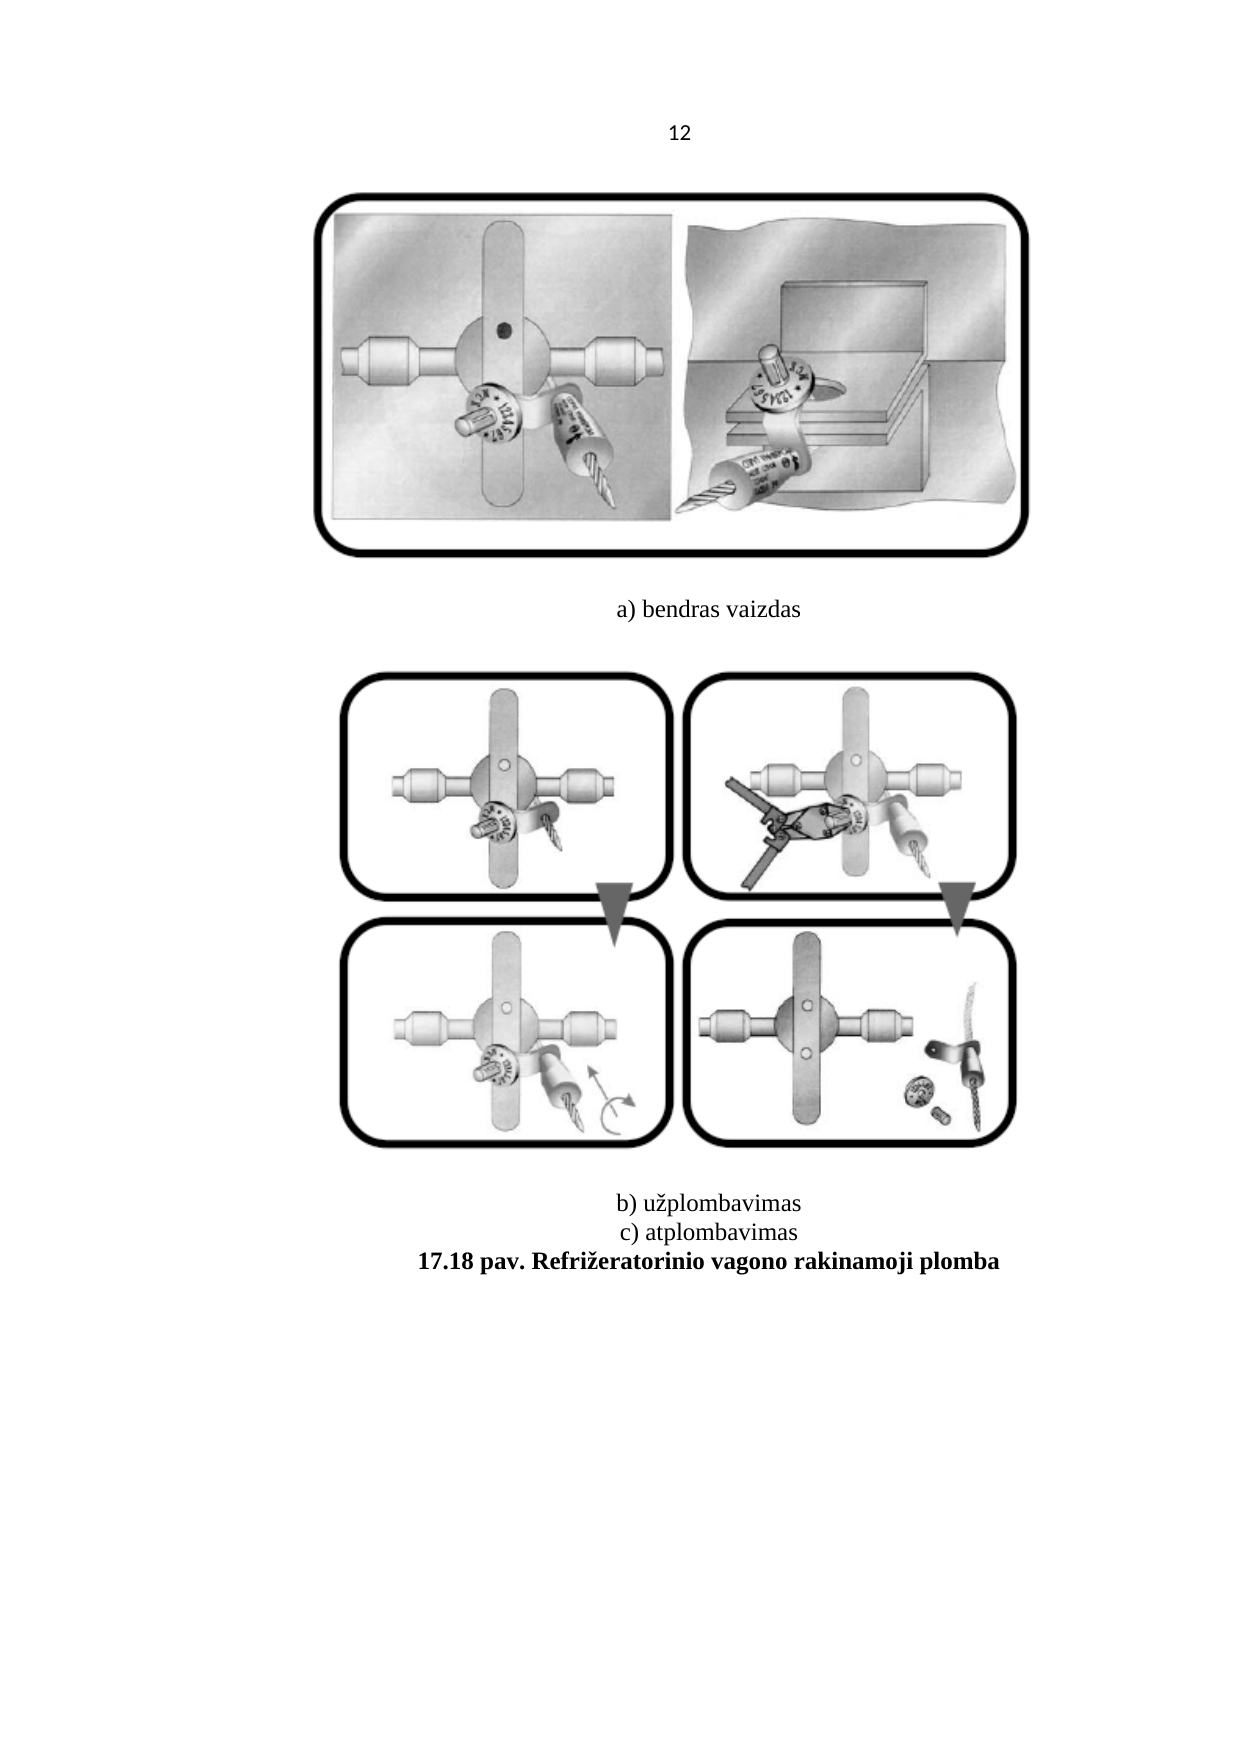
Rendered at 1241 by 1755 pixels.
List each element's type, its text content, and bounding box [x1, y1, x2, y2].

text 17.18 pav. Refrižeratorinio vagono rakinamoji plomba [207, 1246, 1152, 1274]
text c) atplombavimas [207, 1217, 1152, 1246]
text a) bendras vaizdas [207, 594, 1152, 623]
text b) užplombavimas [207, 1188, 1152, 1217]
